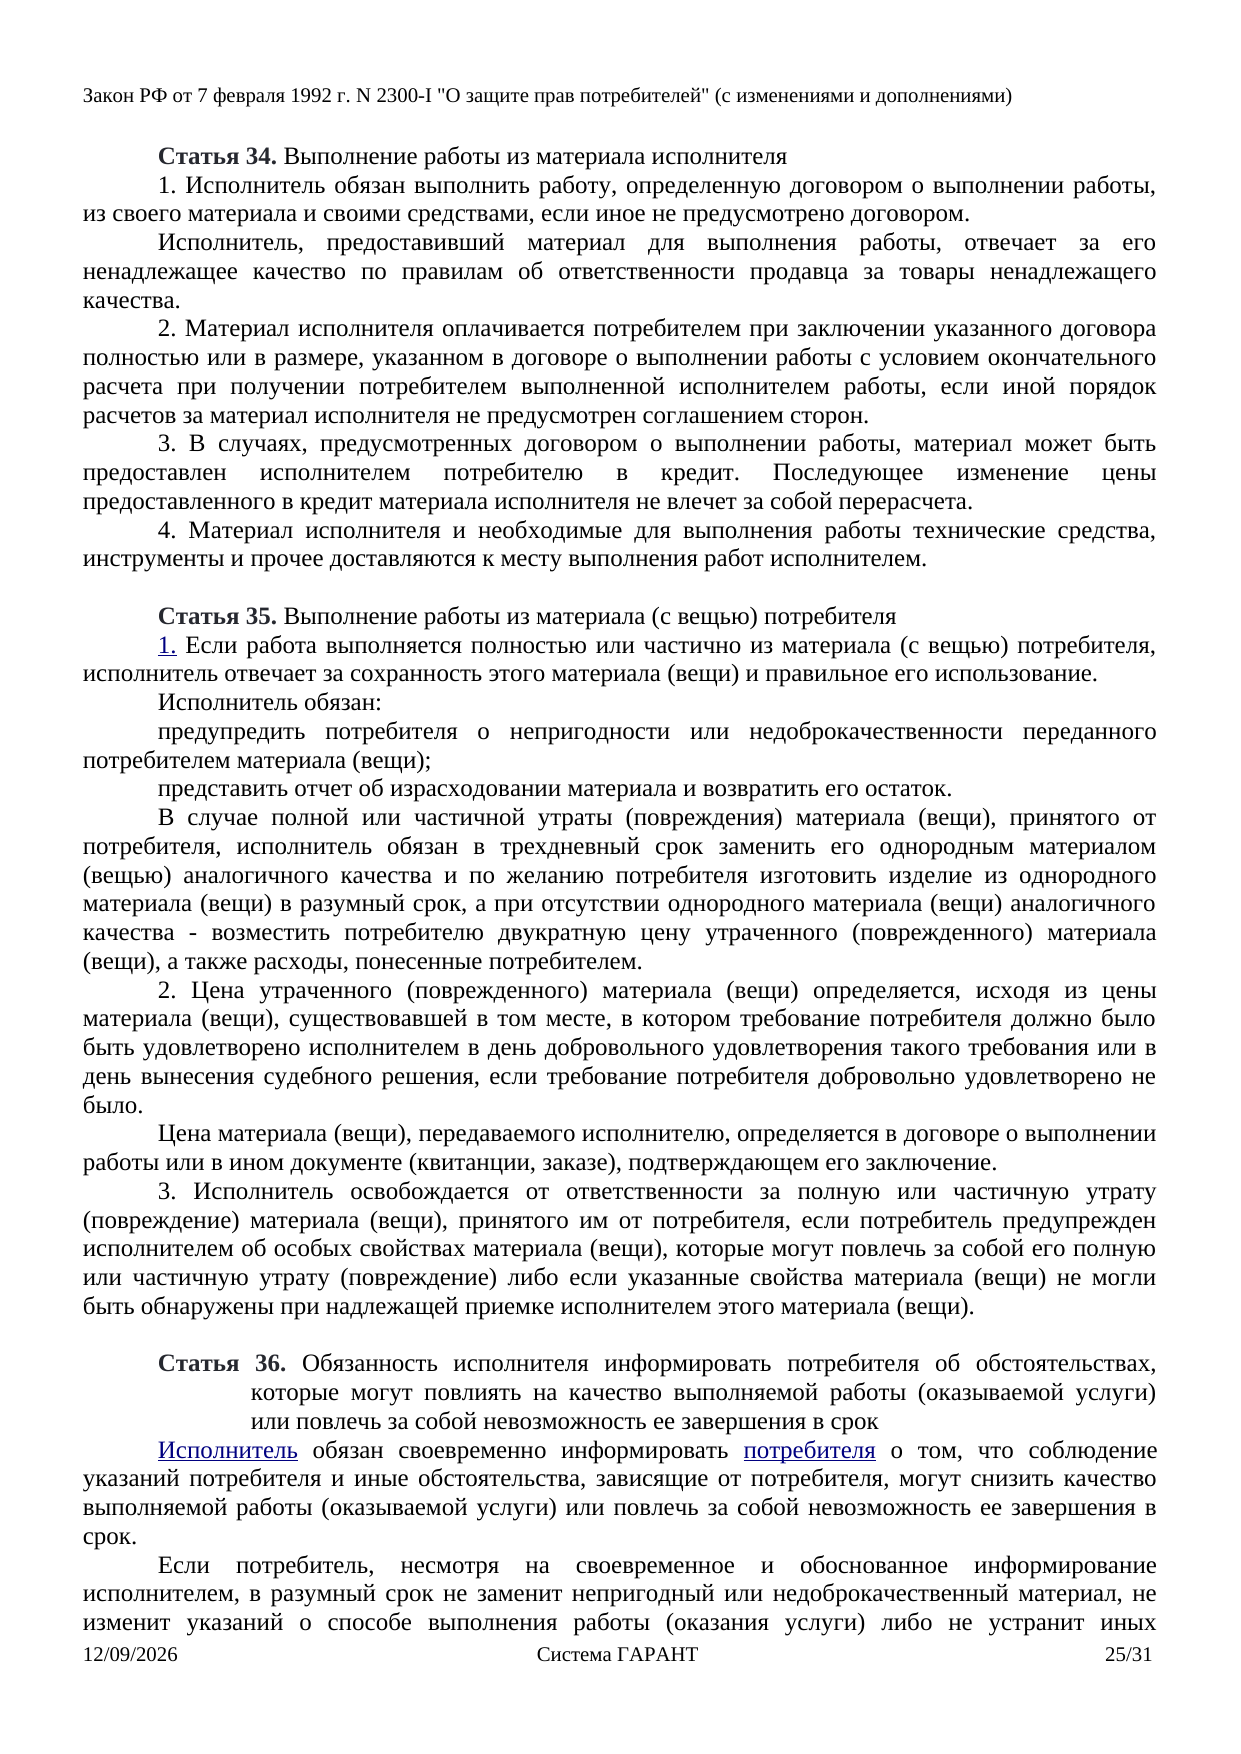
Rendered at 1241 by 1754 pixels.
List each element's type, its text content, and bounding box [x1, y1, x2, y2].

text В случае полной или частичной утраты (повреждения) материала (вещи), принятого от потребителя, исполнитель обязан в трехдневный срок заменить его однородным материалом (вещью) аналогичного качества и по желанию потребителя изготовить изделие из однородного материала (вещи) в разумный срок, а при отсутствии однородного материала (вещи) аналогичного качества - возместить потребителю двукратную цену утраченного (поврежденного) материала (вещи), а также расходы, понесенные потребителем. [83, 802, 1157, 975]
text предупредить потребителя о непригодности или недоброкачественности переданного потребителем материала (вещи); [83, 716, 1157, 773]
text Статья 34. Выполнение работы из материала исполнителя [158, 141, 1157, 170]
text представить отчет об израсходовании материала и возвратить его остаток. [83, 773, 1157, 802]
text 3. Исполнитель освобождается от ответственности за полную или частичную утрату (повреждение) материала (вещи), принятого им от потребителя, если потребитель предупрежден исполнителем об особых свойствах материала (вещи), которые могут повлечь за собой его полную или частичную утрату (повреждение) либо если указанные свойства материала (вещи) не могли быть обнаружены при надлежащей приемке исполнителем этого материала (вещи). [83, 1176, 1157, 1320]
text 3. В случаях, предусмотренных договором о выполнении работы, материал может быть предоставлен исполнителем потребителю в кредит. Последующее изменение цены предоставленного в кредит материала исполнителя не влечет за собой перерасчета. [83, 428, 1157, 515]
text 1. Если работа выполняется полностью или частично из материала (с вещью) потребителя, исполнитель отвечает за сохранность этого материала (вещи) и правильное его использование. [83, 630, 1157, 687]
text Статья 35. Выполнение работы из материала (с вещью) потребителя [158, 601, 1157, 630]
text 1. Исполнитель обязан выполнить работу, определенную договором о выполнении работы, из своего материала и своими средствами, если иное не предусмотрено договором. [83, 170, 1157, 227]
text 2. Материал исполнителя оплачивается потребителем при заключении указанного договора полностью или в размере, указанном в договоре о выполнении работы с условием окончательного расчета при получении потребителем выполненной исполнителем работы, если иной порядок расчетов за материал исполнителя не предусмотрен соглашением сторон. [83, 313, 1157, 428]
text Цена материала (вещи), передаваемого исполнителю, определяется в договоре о выполнении работы или в ином документе (квитанции, заказе), подтверждающем его заключение. [83, 1118, 1157, 1176]
text 2. Цена утраченного (поврежденного) материала (вещи) определяется, исходя из цены материала (вещи), существовавшей в том месте, в котором требование потребителя должно было быть удовлетворено исполнителем в день добровольного удовлетворения такого требования или в день вынесения судебного решения, если требование потребителя добровольно удовлетворено не было. [83, 975, 1157, 1118]
text Исполнитель, предоставивший материал для выполнения работы, отвечает за его ненадлежащее качество по правилам об ответственности продавца за товары ненадлежащего качества. [83, 227, 1157, 313]
text Исполнитель обязан: [83, 687, 1157, 716]
text Исполнитель обязан своевременно информировать потребителя о том, что соблюдение указаний потребителя и иные обстоятельства, зависящие от потребителя, могут снизить качество выполняемой работы (оказываемой услуги) или повлечь за собой невозможность ее завершения в срок. [83, 1435, 1157, 1550]
text Если потребитель, несмотря на своевременное и обоснованное информирование исполнителем, в разумный срок не заменит непригодный или недоброкачественный материал, не изменит указаний о способе выполнения работы (оказания услуги) либо не устранит иных [83, 1550, 1157, 1636]
text Статья 36. Обязанность исполнителя информировать потребителя об обстоятельствах, которые могут повлиять на качество выполняемой работы (оказываемой услуги) или повлечь за собой невозможность ее завершения в срок [158, 1348, 1157, 1435]
text 4. Материал исполнителя и необходимые для выполнения работы технические средства, инструменты и прочее доставляются к месту выполнения работ исполнителем. [83, 515, 1157, 572]
